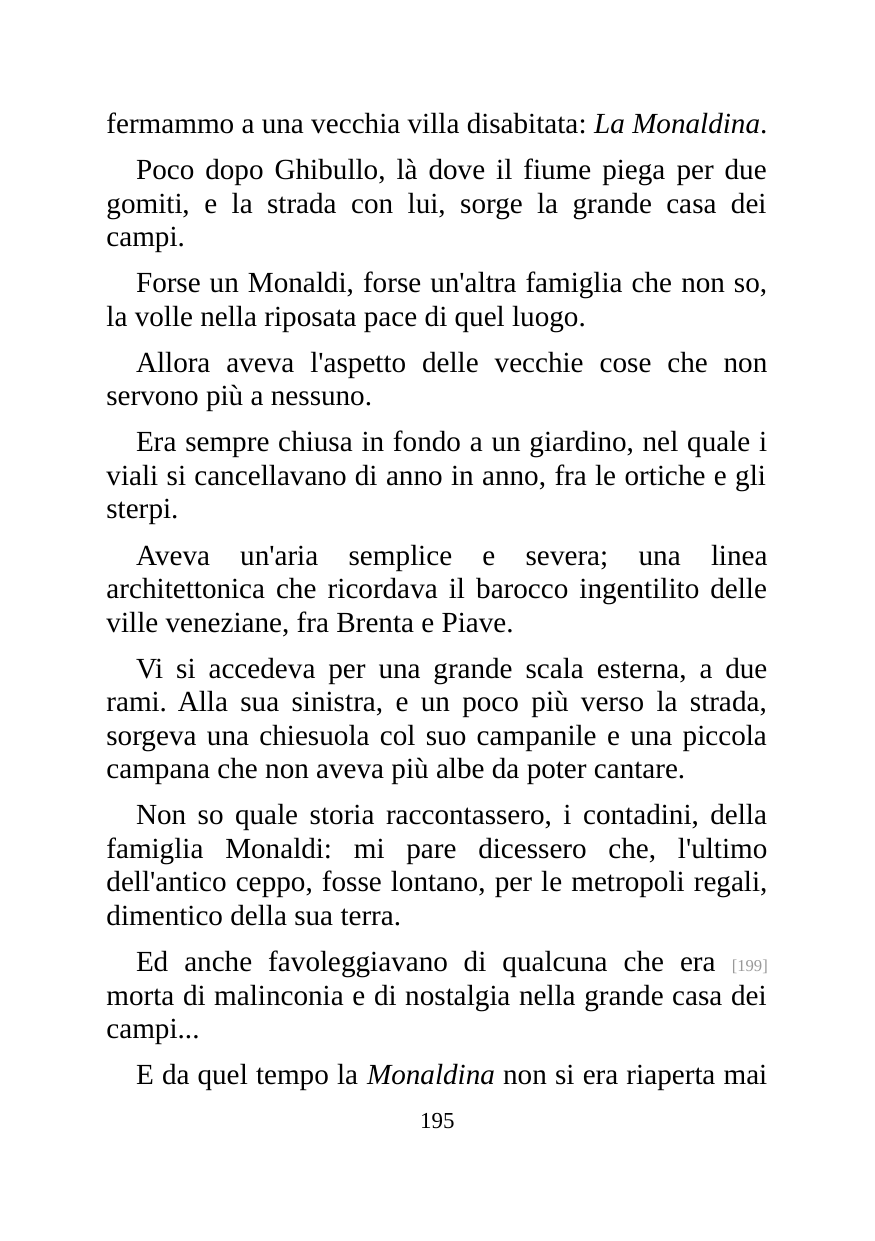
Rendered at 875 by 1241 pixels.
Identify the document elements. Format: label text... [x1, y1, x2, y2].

text Ed anche favoleggiavano di qualcuna che era [199] morta di malinconia e di nostalgia nella grande casa dei campi... [106, 944, 768, 1045]
text Poco dopo Ghibullo, là dove il fiume piega per due gomiti, e la strada con lui, sorge la grande casa dei campi. [106, 152, 768, 253]
text Era sempre chiusa in fondo a un giardino, nel quale i viali si cancellavano di anno in anno, fra le ortiche e gli sterpi. [106, 424, 768, 525]
text Forse un Monaldi, forse un'altra famiglia che non so, la volle nella riposata pace di quel luogo. [106, 265, 768, 332]
text Allora aveva l'aspetto delle vecchie cose che non servono più a nessuno. [106, 345, 768, 412]
text Non so quale storia raccontassero, i contadini, della famiglia Monaldi: mi pare dicessero che, l'ultimo dell'antico ceppo, fosse lontano, per le metropoli regali, dimentico della sua terra. [106, 797, 768, 932]
text Vi si accedeva per una grande scala esterna, a due rami. Alla sua sinistra, e un poco più verso la strada, sorgeva una chiesuola col suo campanile e una piccola campana che non aveva più albe da poter cantare. [106, 651, 768, 785]
text Aveva un'aria semplice e severa; una linea architettonica che ricordava il barocco ingentilito delle ville veneziane, fra Brenta e Piave. [106, 538, 768, 638]
text fermammo a una vecchia villa disabitata: La Monaldina. [106, 106, 768, 140]
text E da quel tempo la Monaldina non si era riaperta mai [106, 1057, 768, 1091]
